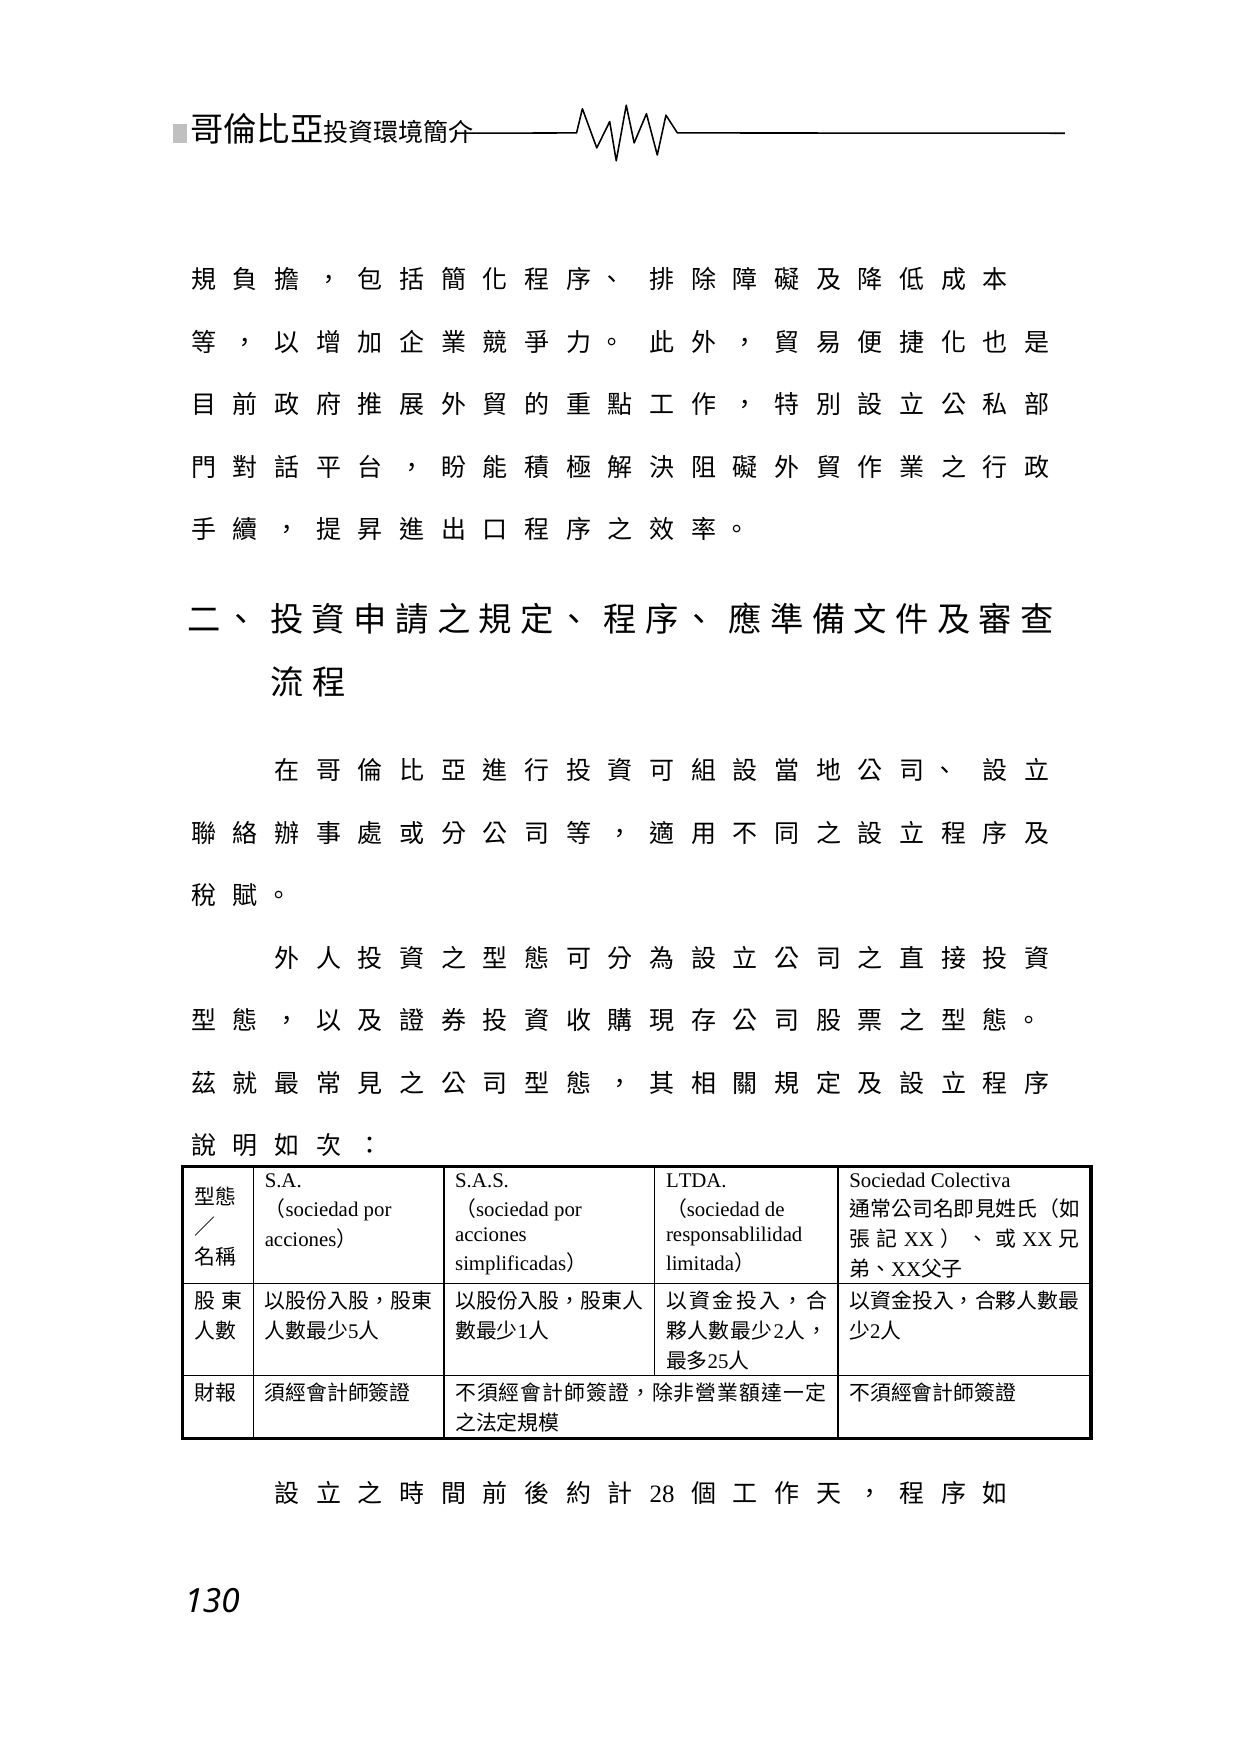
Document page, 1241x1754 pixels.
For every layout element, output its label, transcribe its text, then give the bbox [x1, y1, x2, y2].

text 規負擔，包括簡化程序、排除障礙及降低成本等，以增加企業競爭力。此外，貿易便捷化也是目前政府推展外貿的重點工作，特別設立公私部門對話平台，盼能積極解決阻礙外貿作業之行政手續，提昇進出口程序之效率。 [183, 236, 1058, 549]
text 外人投資之型態可分為設立公司之直接投資型態，以及證券投資收購現存公司股票之型態。茲就最常見之公司型態，其相關規定及設立程序說明如次： [183, 915, 1058, 1165]
table_cell 不須經會計師簽證 [839, 1376, 1089, 1437]
table_header 型態 ／ 名稱 [184, 1168, 253, 1283]
table_cell 以股份入股，股東人數最少5人 [254, 1284, 443, 1375]
text 二、投資申請之規定、程序、應準備文件及審查流程 [183, 576, 1058, 701]
table_header LTDA. （sociedad de responsablilidad limitada） [655, 1168, 837, 1283]
table_cell 以資金投入，合夥人數最少2人，最多25人 [655, 1284, 837, 1375]
table_cell 以股份入股，股東人數最少1人 [445, 1284, 654, 1375]
table_cell 股東人數 [184, 1284, 253, 1375]
table_cell 須經會計師簽證 [254, 1376, 443, 1437]
table_cell 財報 [184, 1376, 253, 1437]
table_header Sociedad Colectiva 通常公司名即見姓氏（如張記XX）、或XX兄弟、XX父子 [839, 1168, 1089, 1283]
table_cell 以資金投入，合夥人數最少2人 [839, 1284, 1089, 1375]
table_header S.A. （sociedad por acciones） [254, 1168, 443, 1283]
text 設立之時間前後約計28個工作天，程序如 [183, 1440, 1058, 1502]
table_header S.A.S. （sociedad por acciones simplificadas） [445, 1168, 654, 1283]
text 在哥倫比亞進行投資可組設當地公司、設立聯絡辦事處或分公司等，適用不同之設立程序及稅賦。 [183, 727, 1058, 915]
table_cell 不須經會計師簽證，除非營業額達一定之法定規模 [445, 1376, 837, 1437]
